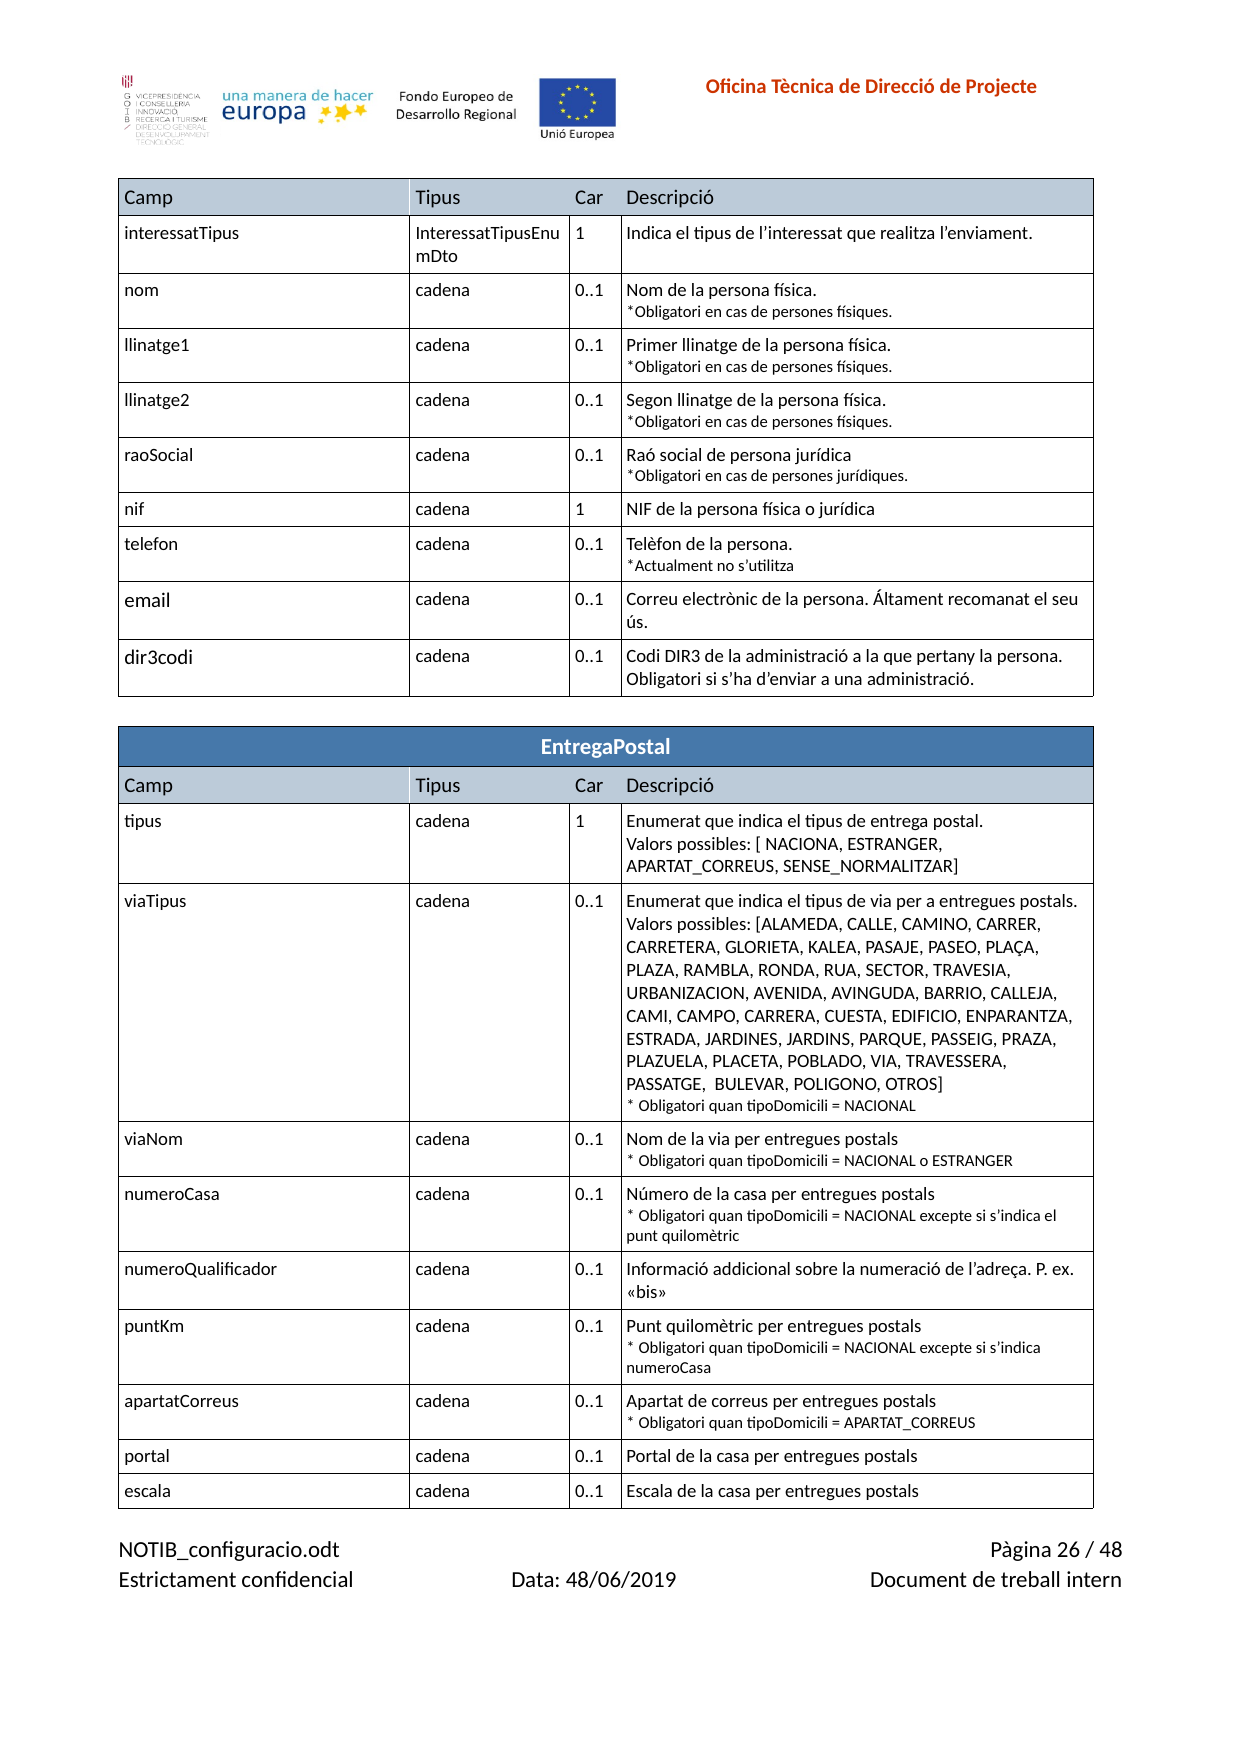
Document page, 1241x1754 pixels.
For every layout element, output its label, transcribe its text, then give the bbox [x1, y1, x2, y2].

picture [219, 73, 621, 147]
table_cell cadena [410, 274, 569, 327]
table_cell Raó social de persona jurídica *Obligatori en cas de persones jurídiques. [622, 438, 1093, 492]
table_cell cadena [410, 493, 569, 526]
table_cell cadena [410, 640, 569, 696]
table_cell numeroQualificador [119, 1252, 409, 1309]
table_cell 1 [570, 804, 621, 883]
table_cell cadena [410, 884, 569, 1121]
table_cell 0..1 [570, 329, 621, 382]
table_cell interessatTipus [119, 216, 409, 273]
table_cell llinatge1 [119, 329, 409, 382]
table_cell cadena [410, 527, 569, 581]
table_cell Número de la casa per entregues postals * Obligatori quan tipoDomicili = NACIONAL excepte si s’indica el punt quilomètric [622, 1177, 1093, 1251]
table_cell dir3codi [119, 640, 409, 696]
table_cell NIF de la persona física o jurídica [622, 493, 1093, 526]
table_cell Indica el tipus de l’interessat que realitza l’enviament. [622, 216, 1093, 273]
table_cell raoSocial [119, 438, 409, 492]
table_cell 0..1 [570, 1177, 621, 1251]
table_cell Apartat de correus per entregues postals * Obligatori quan tipoDomicili = APARTAT_CORREUS [622, 1385, 1093, 1439]
table_cell llinatge2 [119, 383, 409, 437]
table_cell escala [119, 1474, 409, 1508]
table_cell 0..1 [570, 1252, 621, 1309]
table_cell puntKm [119, 1310, 409, 1384]
table_cell Telèfon de la persona. *Actualment no s’utilitza [622, 527, 1093, 581]
table_cell 0..1 [570, 1310, 621, 1384]
table_cell 0..1 [570, 1474, 621, 1508]
table_cell Enumerat que indica el tipus de entrega postal. Valors possibles: [ NACIONA, ESTRANGER, APARTAT_CORREUS, SENSE_NORMALITZAR] [622, 804, 1093, 883]
table_header EntregaPostal [119, 727, 1093, 766]
table_cell cadena [410, 1440, 569, 1473]
table_cell InteressatTipusEnumDto [410, 216, 569, 273]
table_cell Escala de la casa per entregues postals [622, 1474, 1093, 1508]
table_cell Descripció [621, 767, 1093, 803]
table_cell cadena [410, 1122, 569, 1176]
table_cell 0..1 [570, 383, 621, 437]
table_cell tipus [119, 804, 409, 883]
table_cell Nom de la persona física. *Obligatori en cas de persones físiques. [622, 274, 1093, 327]
table_cell Punt quilomètric per entregues postals * Obligatori quan tipoDomicili = NACIONAL excepte si s’indica numeroCasa [622, 1310, 1093, 1384]
table_cell viaNom [119, 1122, 409, 1176]
table_cell Descripció [621, 179, 1093, 215]
table_cell Enumerat que indica el tipus de via per a entregues postals. Valors possibles: [ALAMEDA, CALLE, CAMINO, CARRER, CARRETERA, GLORIETA, KALEA, PASAJE, PASEO, PLAÇA, PLAZA, RAMBLA, RONDA, RUA, SECTOR, TRAVESIA, URBANIZACION, AVENIDA, AVINGUDA, BARRIO, CALLEJA, CAMI, CAMPO, CARRERA, CUESTA, EDIFICIO, ENPARANTZA, ESTRADA, JARDINES, JARDINS, PARQUE, PASSEIG, PRAZA, PLAZUELA, PLACETA, POBLADO, VIA, TRAVESSERA, PASSATGE, BULEVAR, POLIGONO, OTROS] * Obligatori quan tipoDomicili = NACIONAL [622, 884, 1093, 1121]
table_cell cadena [410, 438, 569, 492]
table_cell cadena [410, 1310, 569, 1384]
table_cell portal [119, 1440, 409, 1473]
table_cell apartatCorreus [119, 1385, 409, 1439]
table_cell 0..1 [570, 274, 621, 327]
table_cell email [119, 582, 409, 638]
table_cell 0..1 [570, 438, 621, 492]
table_cell 1 [570, 493, 621, 526]
table_cell cadena [410, 383, 569, 437]
table_cell 0..1 [570, 640, 621, 696]
table_cell Tipus [410, 767, 569, 803]
table_cell cadena [410, 329, 569, 382]
table_cell Segon llinatge de la persona física. *Obligatori en cas de persones físiques. [622, 383, 1093, 437]
table_cell Nom de la via per entregues postals * Obligatori quan tipoDomicili = NACIONAL o ESTRANGER [622, 1122, 1093, 1176]
table_cell 0..1 [570, 884, 621, 1121]
table_cell Portal de la casa per entregues postals [622, 1440, 1093, 1473]
picture [118, 73, 213, 147]
table_cell 0..1 [570, 1440, 621, 1473]
table_cell 0..1 [570, 1385, 621, 1439]
table_cell 1 [570, 216, 621, 273]
table_cell numeroCasa [119, 1177, 409, 1251]
table_cell Informació addicional sobre la numeració de l’adreça. P. ex. «bis» [622, 1252, 1093, 1309]
table_cell 0..1 [570, 582, 621, 638]
table_cell cadena [410, 804, 569, 883]
table_cell Codi DIR3 de la administració a la que pertany la persona. Obligatori si s’ha d’enviar a una administració. [622, 640, 1093, 696]
table_cell cadena [410, 1177, 569, 1251]
table_cell cadena [410, 1252, 569, 1309]
table_cell nif [119, 493, 409, 526]
table_cell Car [569, 179, 621, 215]
table_cell cadena [410, 1474, 569, 1508]
table_cell Tipus [410, 179, 569, 215]
table_cell 0..1 [570, 527, 621, 581]
table_cell Primer llinatge de la persona física. *Obligatori en cas de persones físiques. [622, 329, 1093, 382]
table_cell Camp [119, 767, 409, 803]
table_cell cadena [410, 582, 569, 638]
table_cell viaTipus [119, 884, 409, 1121]
table_cell 0..1 [570, 1122, 621, 1176]
table_cell Camp [119, 179, 409, 215]
table_cell Correu electrònic de la persona. Áltament recomanat el seu ús. [622, 582, 1093, 638]
table_cell Car [569, 767, 621, 803]
table_cell cadena [410, 1385, 569, 1439]
table_cell telefon [119, 527, 409, 581]
table_cell nom [119, 274, 409, 327]
